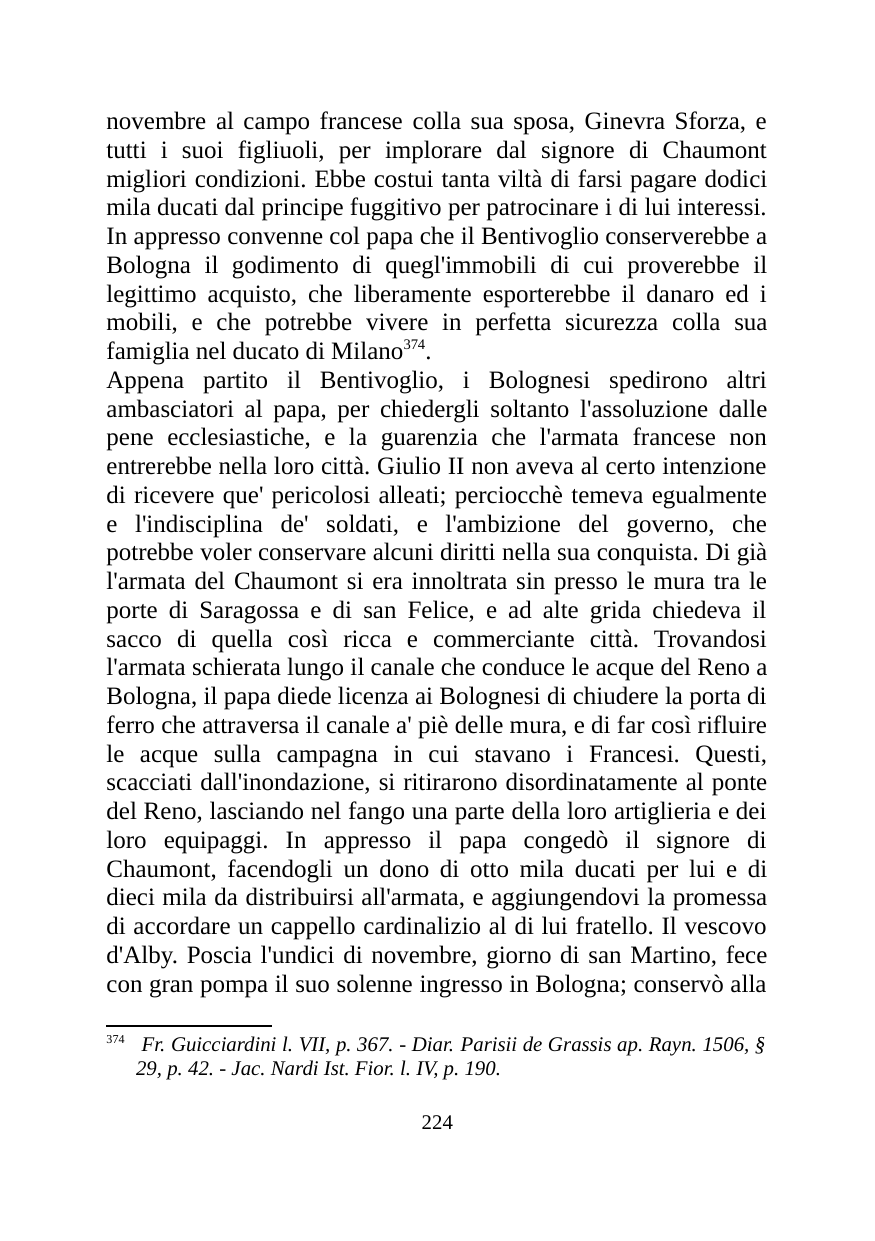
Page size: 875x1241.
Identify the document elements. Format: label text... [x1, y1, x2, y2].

text Fr. Guicciardini l. VII, p. 367. - Diar. Parisii de Grassis ap. Rayn. 1506, § 29, p. 42. - Jac. Nardi Ist. Fior. l. IV, p. 190. [106, 1032, 768, 1080]
text novembre al campo francese colla sua sposa, Ginevra Sforza, e tutti i suoi figliuoli, per implorare dal signore di Chaumont migliori condizioni. Ebbe costui tanta viltà di farsi pagare dodici mila ducati dal principe fuggitivo per patrocinare i di lui interessi. In appresso convenne col papa che il Bentivoglio conserverebbe a Bologna il godimento di quegl'immobili di cui proverebbe il legittimo acquisto, che liberamente esporterebbe il danaro ed i mobili, e che potrebbe vivere in perfetta sicurezza colla sua famiglia nel ducato di Milano. [106, 106, 768, 365]
text Appena partito il Bentivoglio, i Bolognesi spedirono altri ambasciatori al papa, per chiedergli soltanto l'assoluzione dalle pene ecclesiastiche, e la guarenzia che l'armata francese non entrerebbe nella loro città. Giulio II non aveva al certo intenzione di ricevere que' pericolosi alleati; perciocchè temeva egualmente e l'indisciplina de' soldati, e l'ambizione del governo, che potrebbe voler conservare alcuni diritti nella sua conquista. Di già l'armata del Chaumont si era innoltrata sin presso le mura tra le porte di Saragossa e di san Felice, e ad alte grida chiedeva il sacco di quella così ricca e commerciante città. Trovandosi l'armata schierata lungo il canale che conduce le acque del Reno a Bologna, il papa diede licenza ai Bolognesi di chiudere la porta di ferro che attraversa il canale a' piè delle mura, e di far così rifluire le acque sulla campagna in cui stavano i Francesi. Questi, scacciati dall'inondazione, si ritirarono disordinatamente al ponte del Reno, lasciando nel fango una parte della loro artiglieria e dei loro equipaggi. In appresso il papa congedò il signore di Chaumont, facendogli un dono di otto mila ducati per lui e di dieci mila da distribuirsi all'armata, e aggiungendovi la promessa di accordare un cappello cardinalizio al di lui fratello. Il vescovo d'Alby. Poscia l'undici di novembre, giorno di san Martino, fece con gran pompa il suo solenne ingresso in Bologna; conservò alla [106, 365, 768, 997]
